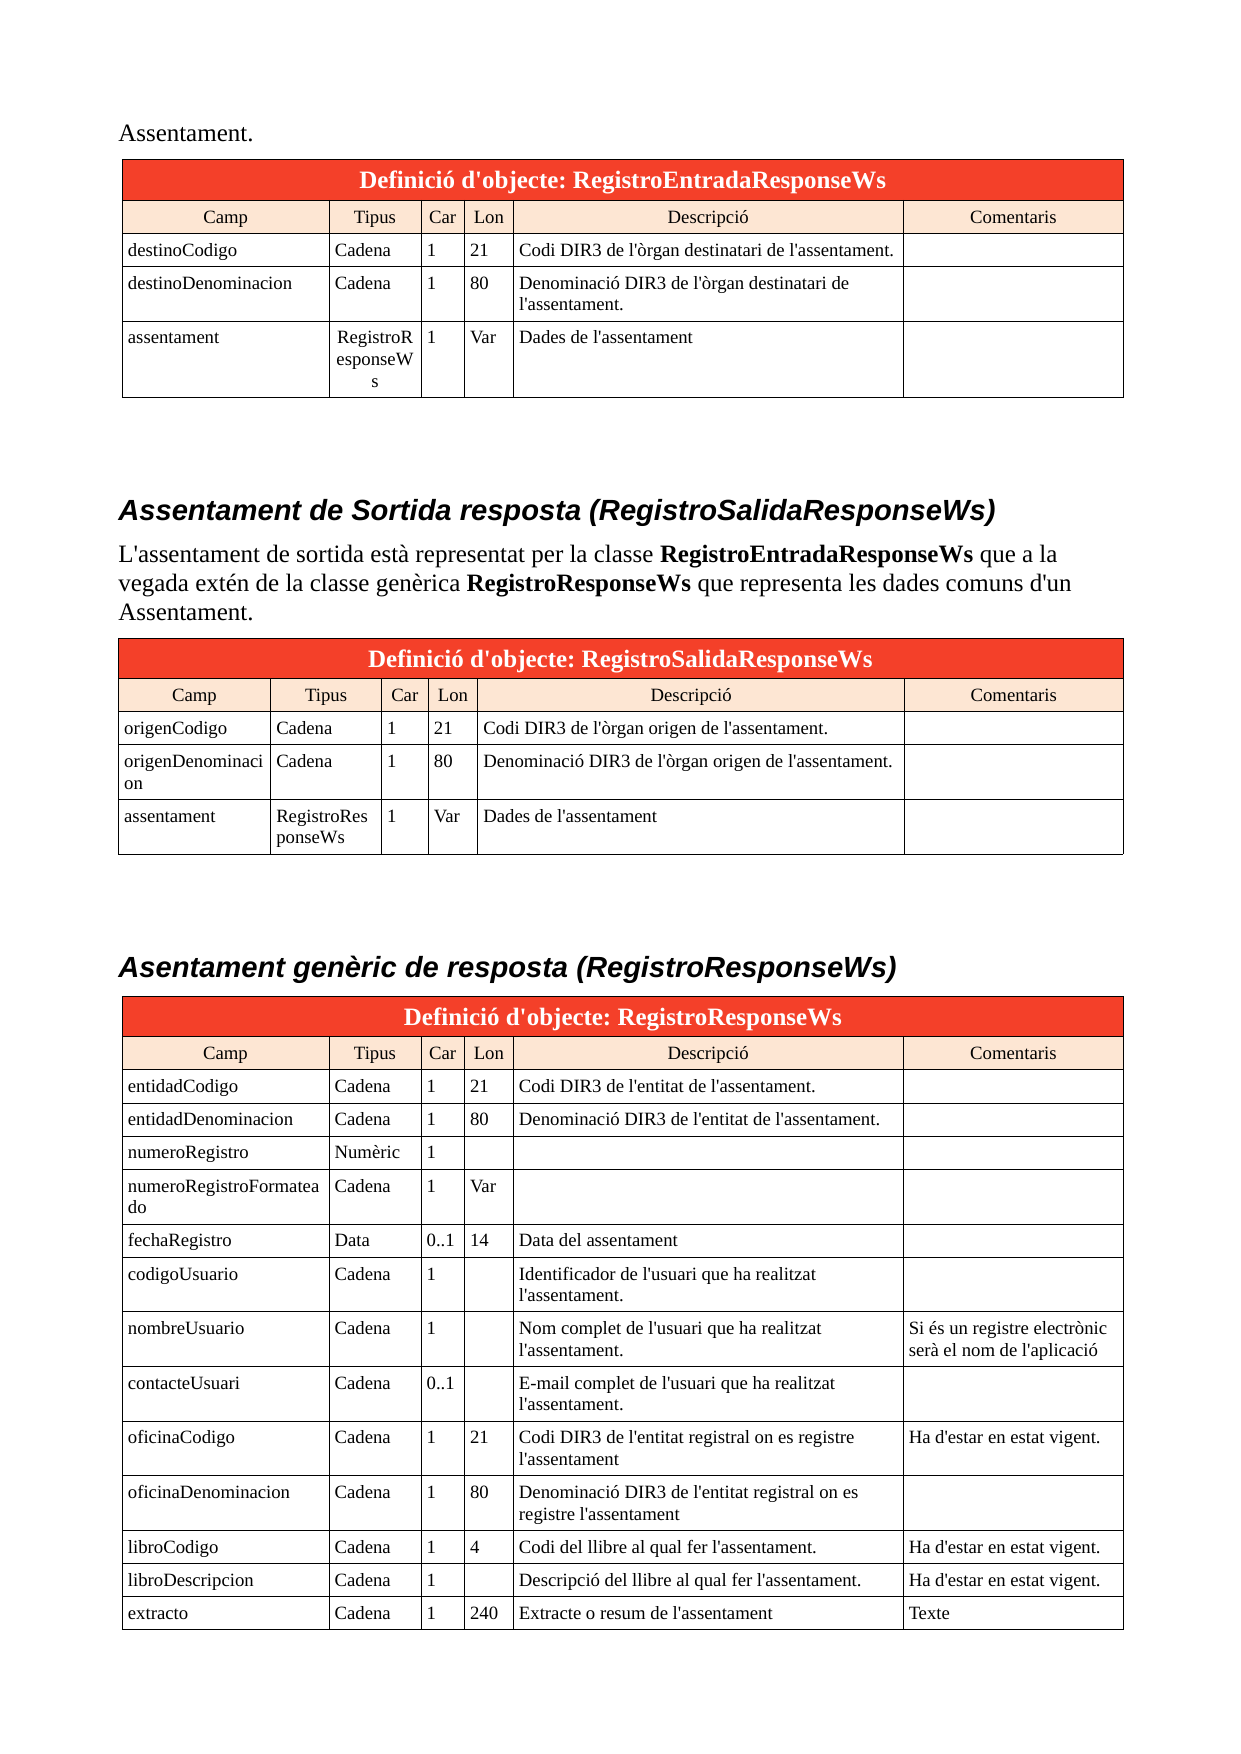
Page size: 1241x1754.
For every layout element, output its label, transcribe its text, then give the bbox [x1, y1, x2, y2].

table_cell 0..1 [422, 1367, 464, 1421]
table_cell Car [422, 1037, 464, 1069]
table_cell [904, 1258, 1123, 1311]
table_cell Var [465, 322, 513, 397]
table_cell numeroRegistroFormateado [123, 1170, 329, 1223]
table_cell contacteUsuari [123, 1367, 329, 1421]
table_cell [904, 234, 1123, 266]
table_cell Ha d'estar en estat vigent. [904, 1531, 1123, 1563]
table_cell 21 [465, 1070, 513, 1102]
table_cell [904, 1170, 1123, 1223]
table_cell 21 [429, 712, 477, 744]
table_cell [465, 1137, 513, 1169]
table_header Definició d'objecte: RegistroEntradaResponseWs [123, 160, 1123, 200]
table_cell entidadCodigo [123, 1070, 329, 1102]
table_cell Dades de l'assentament [514, 322, 903, 397]
table_cell Cadena [330, 234, 421, 266]
table_cell [465, 1258, 513, 1311]
table_cell 21 [465, 1422, 513, 1475]
table_cell Lon [465, 1037, 513, 1069]
table_cell [905, 800, 1123, 854]
table_cell Cadena [330, 267, 421, 321]
table_cell Var [429, 800, 477, 854]
table_cell Denominació DIR3 de l'òrgan destinatari de l'assentament. [514, 267, 903, 321]
subtitle Asentament genèric de resposta (RegistroResponseWs) [118, 950, 1122, 983]
table_cell origenDenominacion [119, 745, 270, 799]
table_cell destinoCodigo [123, 234, 329, 266]
table_cell 1 [422, 1104, 464, 1136]
table_cell [465, 1564, 513, 1596]
table_cell Cadena [330, 1531, 421, 1563]
table_cell 80 [465, 1104, 513, 1136]
table_cell Tipus [330, 1037, 421, 1069]
table_cell Cadena [330, 1476, 421, 1530]
table_cell destinoDenominacion [123, 267, 329, 321]
table_cell assentament [119, 800, 270, 854]
table_cell Cadena [330, 1367, 421, 1421]
table_cell libroDescripcion [123, 1564, 329, 1596]
table_cell Numèric [330, 1137, 421, 1169]
table_cell 1 [422, 1564, 464, 1596]
table_cell [514, 1170, 903, 1223]
table_cell Camp [123, 201, 329, 233]
table_cell Comentaris [905, 679, 1123, 711]
table_cell nombreUsuario [123, 1312, 329, 1366]
table_cell Codi DIR3 de l'òrgan origen de l'assentament. [478, 712, 904, 744]
table_cell [514, 1137, 903, 1169]
table_cell Codi DIR3 de l'entitat registral on es registre l'assentament [514, 1422, 903, 1475]
table_cell Lon [465, 201, 513, 233]
table_cell codigoUsuario [123, 1258, 329, 1311]
table_cell 1 [422, 322, 464, 397]
table_cell Descripció [478, 679, 904, 711]
table_cell 21 [465, 234, 513, 266]
table_cell Denominació DIR3 de l'òrgan origen de l'assentament. [478, 745, 904, 799]
table_cell RegistroResponseWs [271, 800, 381, 854]
table_cell Data [330, 1225, 421, 1257]
table_cell [904, 1225, 1123, 1257]
table_cell fechaRegistro [123, 1225, 329, 1257]
table_cell 1 [422, 1070, 464, 1102]
table_cell 1 [422, 267, 464, 321]
table_cell [904, 322, 1123, 397]
table_cell Cadena [330, 1070, 421, 1102]
table_cell Camp [119, 679, 270, 711]
table_cell Data del assentament [514, 1225, 903, 1257]
table_cell Nom complet de l'usuari que ha realitzat l'assentament. [514, 1312, 903, 1366]
table_cell Cadena [330, 1170, 421, 1223]
table_cell [904, 1137, 1123, 1169]
table_cell Comentaris [904, 201, 1123, 233]
table_cell 1 [382, 800, 428, 854]
table_cell Comentaris [904, 1037, 1123, 1069]
table_cell libroCodigo [123, 1531, 329, 1563]
table_cell [904, 1367, 1123, 1421]
table_cell RegistroResponseWs [330, 322, 421, 397]
table_header Definició d'objecte: RegistroSalidaResponseWs [119, 639, 1123, 678]
table_cell 1 [422, 1476, 464, 1530]
table_cell Cadena [330, 1422, 421, 1475]
table_cell Tipus [330, 201, 421, 233]
table_cell Codi del llibre al qual fer l'assentament. [514, 1531, 903, 1563]
table_cell 14 [465, 1225, 513, 1257]
table_cell 80 [429, 745, 477, 799]
table_cell Codi DIR3 de l'entitat de l'assentament. [514, 1070, 903, 1102]
table_cell 1 [422, 1597, 464, 1629]
table_cell Car [382, 679, 428, 711]
table_cell [904, 1476, 1123, 1530]
table_cell 1 [422, 1170, 464, 1223]
table_cell 1 [422, 1137, 464, 1169]
table_cell 4 [465, 1531, 513, 1563]
table_cell Ha d'estar en estat vigent. [904, 1564, 1123, 1596]
table_cell Cadena [330, 1312, 421, 1366]
table_cell [465, 1367, 513, 1421]
table_cell [465, 1312, 513, 1366]
table_cell assentament [123, 322, 329, 397]
table_cell Cadena [330, 1564, 421, 1596]
table_cell entidadDenominacion [123, 1104, 329, 1136]
table_cell Extracte o resum de l'assentament [514, 1597, 903, 1629]
table_cell [905, 712, 1123, 744]
table_cell 1 [422, 234, 464, 266]
table_cell 1 [422, 1531, 464, 1563]
table_cell Tipus [271, 679, 381, 711]
table_cell oficinaCodigo [123, 1422, 329, 1475]
table_cell Dades de l'assentament [478, 800, 904, 854]
table_cell Cadena [271, 745, 381, 799]
table_cell Codi DIR3 de l'òrgan destinatari de l'assentament. [514, 234, 903, 266]
table_cell Denominació DIR3 de l'entitat de l'assentament. [514, 1104, 903, 1136]
table_cell [905, 745, 1123, 799]
table_cell E-mail complet de l'usuari que ha realitzat l'assentament. [514, 1367, 903, 1421]
table_cell origenCodigo [119, 712, 270, 744]
table_cell 1 [382, 745, 428, 799]
table_cell Lon [429, 679, 477, 711]
table_cell Camp [123, 1037, 329, 1069]
table_cell Denominació DIR3 de l'entitat registral on es registre l'assentament [514, 1476, 903, 1530]
table_cell Cadena [271, 712, 381, 744]
table_cell 1 [422, 1312, 464, 1366]
table_cell Descripció del llibre al qual fer l'assentament. [514, 1564, 903, 1596]
table_cell [904, 267, 1123, 321]
table_cell Identificador de l'usuari que ha realitzat l'assentament. [514, 1258, 903, 1311]
table_cell Si és un registre electrònic serà el nom de l'aplicació [904, 1312, 1123, 1366]
table_cell Cadena [330, 1104, 421, 1136]
table_cell 0..1 [422, 1225, 464, 1257]
table_cell Texte [904, 1597, 1123, 1629]
table_cell Var [465, 1170, 513, 1223]
table_cell Descripció [514, 201, 903, 233]
table_cell [904, 1070, 1123, 1102]
table_cell 80 [465, 1476, 513, 1530]
table_cell oficinaDenominacion [123, 1476, 329, 1530]
table_cell extracto [123, 1597, 329, 1629]
table_cell 80 [465, 267, 513, 321]
table_cell 240 [465, 1597, 513, 1629]
table_cell Cadena [330, 1597, 421, 1629]
table_cell [904, 1104, 1123, 1136]
text L'assentament de sortida està representat per la classe RegistroEntradaResponseWs que a la vegada extén de la classe genèrica RegistroResponseWs que representa les dades comuns d'un Assentament. [118, 539, 1122, 625]
table_cell Descripció [514, 1037, 903, 1069]
table_header Definició d'objecte: RegistroResponseWs [123, 997, 1123, 1036]
subtitle Assentament de Sortida resposta (RegistroSalidaResponseWs) [118, 493, 1122, 527]
table_cell 1 [382, 712, 428, 744]
table_cell Cadena [330, 1258, 421, 1311]
table_cell numeroRegistro [123, 1137, 329, 1169]
table_cell 1 [422, 1258, 464, 1311]
table_cell Ha d'estar en estat vigent. [904, 1422, 1123, 1475]
text Assentament. [118, 118, 1122, 147]
table_cell 1 [422, 1422, 464, 1475]
table_cell Car [422, 201, 464, 233]
